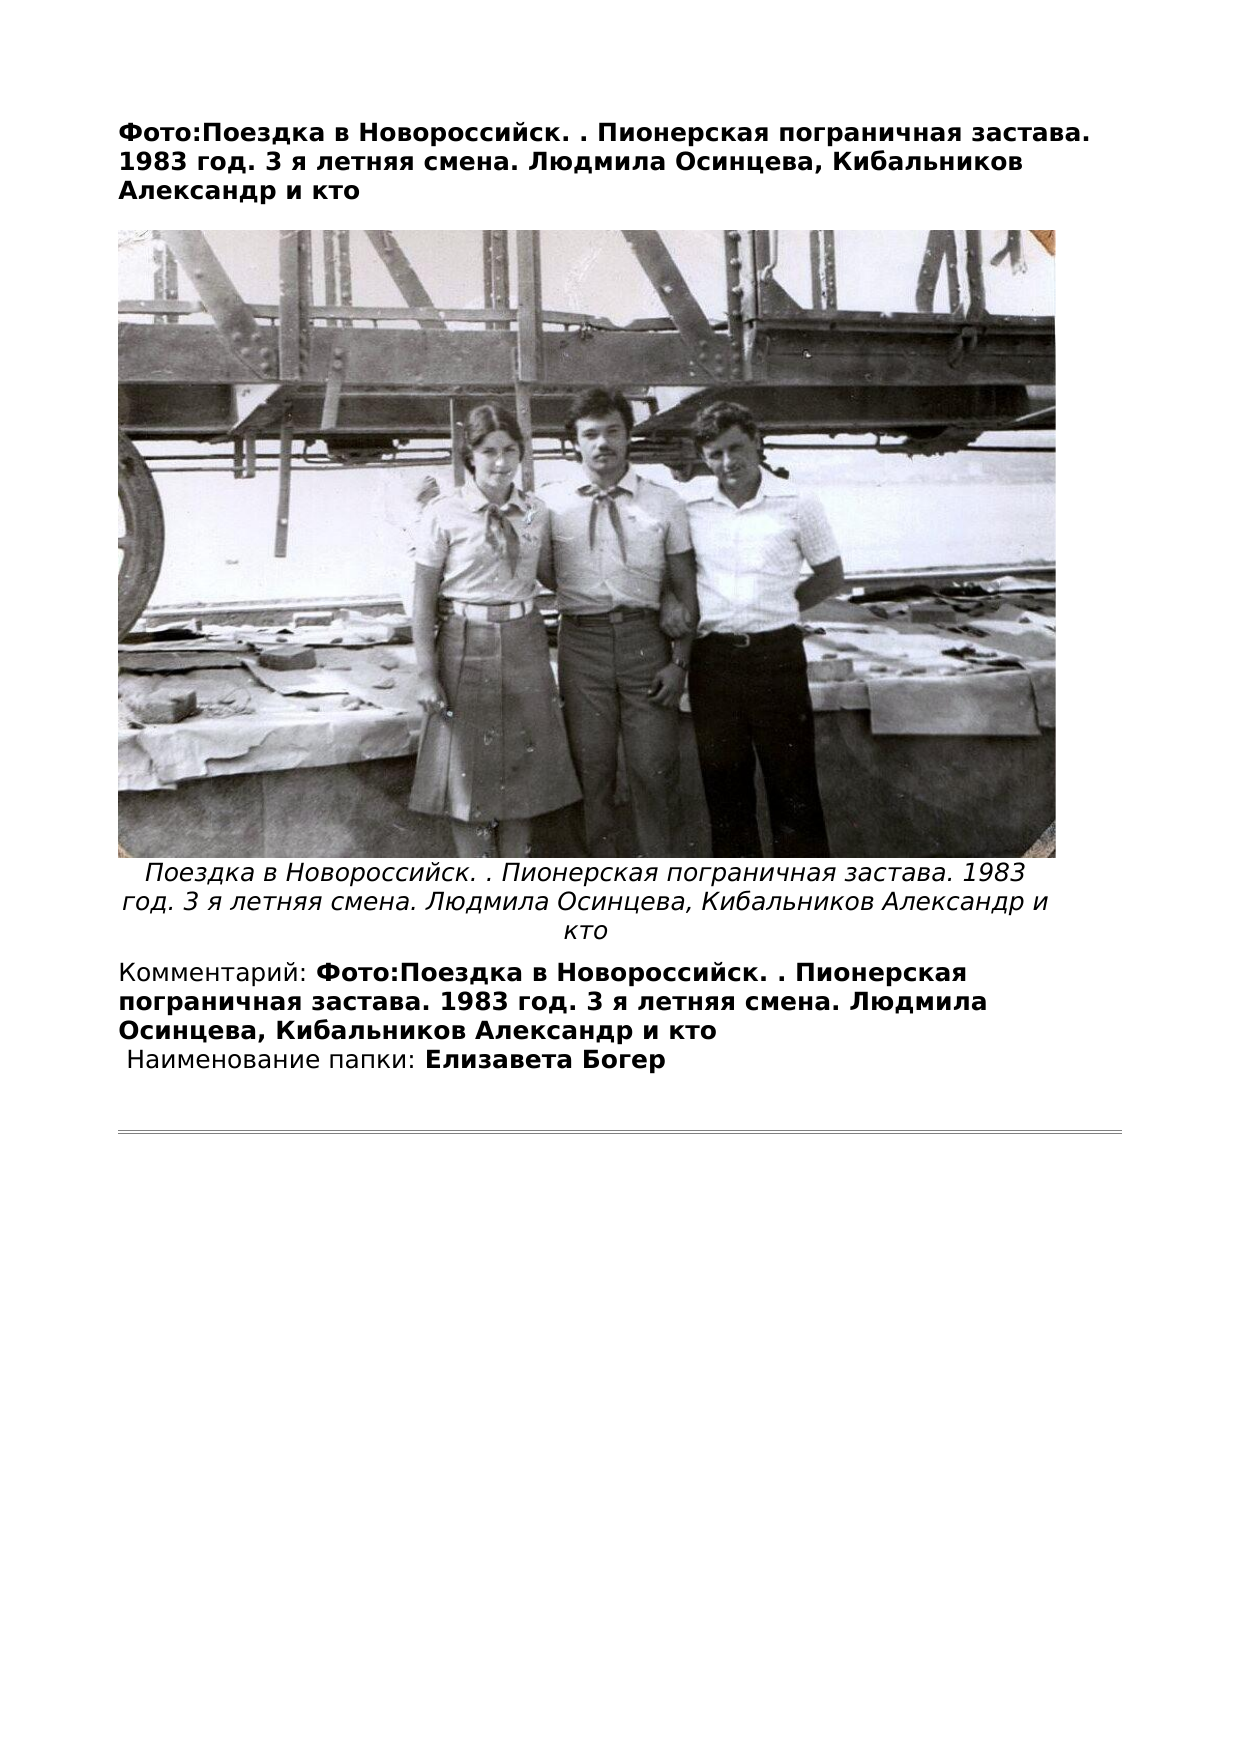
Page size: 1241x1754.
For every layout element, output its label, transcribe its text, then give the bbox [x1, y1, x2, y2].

text Поездка в Новороссийск. . Пионерская пограничная застава. 1983 год. 3 я летняя смена. Людмила Осинцева, Кибальников Александр и кто [118, 858, 1056, 945]
picture [118, 230, 1056, 858]
text Комментарий: Фото:Поездка в Новороссийск. . Пионерская пограничная застава. 1983 год. 3 я летняя смена. Людмила Осинцева, Кибальников Александр и кто Наименование папки: Елизавета Богер [118, 958, 1122, 1103]
subtitle Фото:Поездка в Новороссийск. . Пионерская пограничная застава. 1983 год. 3 я летняя смена. Людмила Осинцева, Кибальников Александр и кто [118, 118, 1122, 206]
